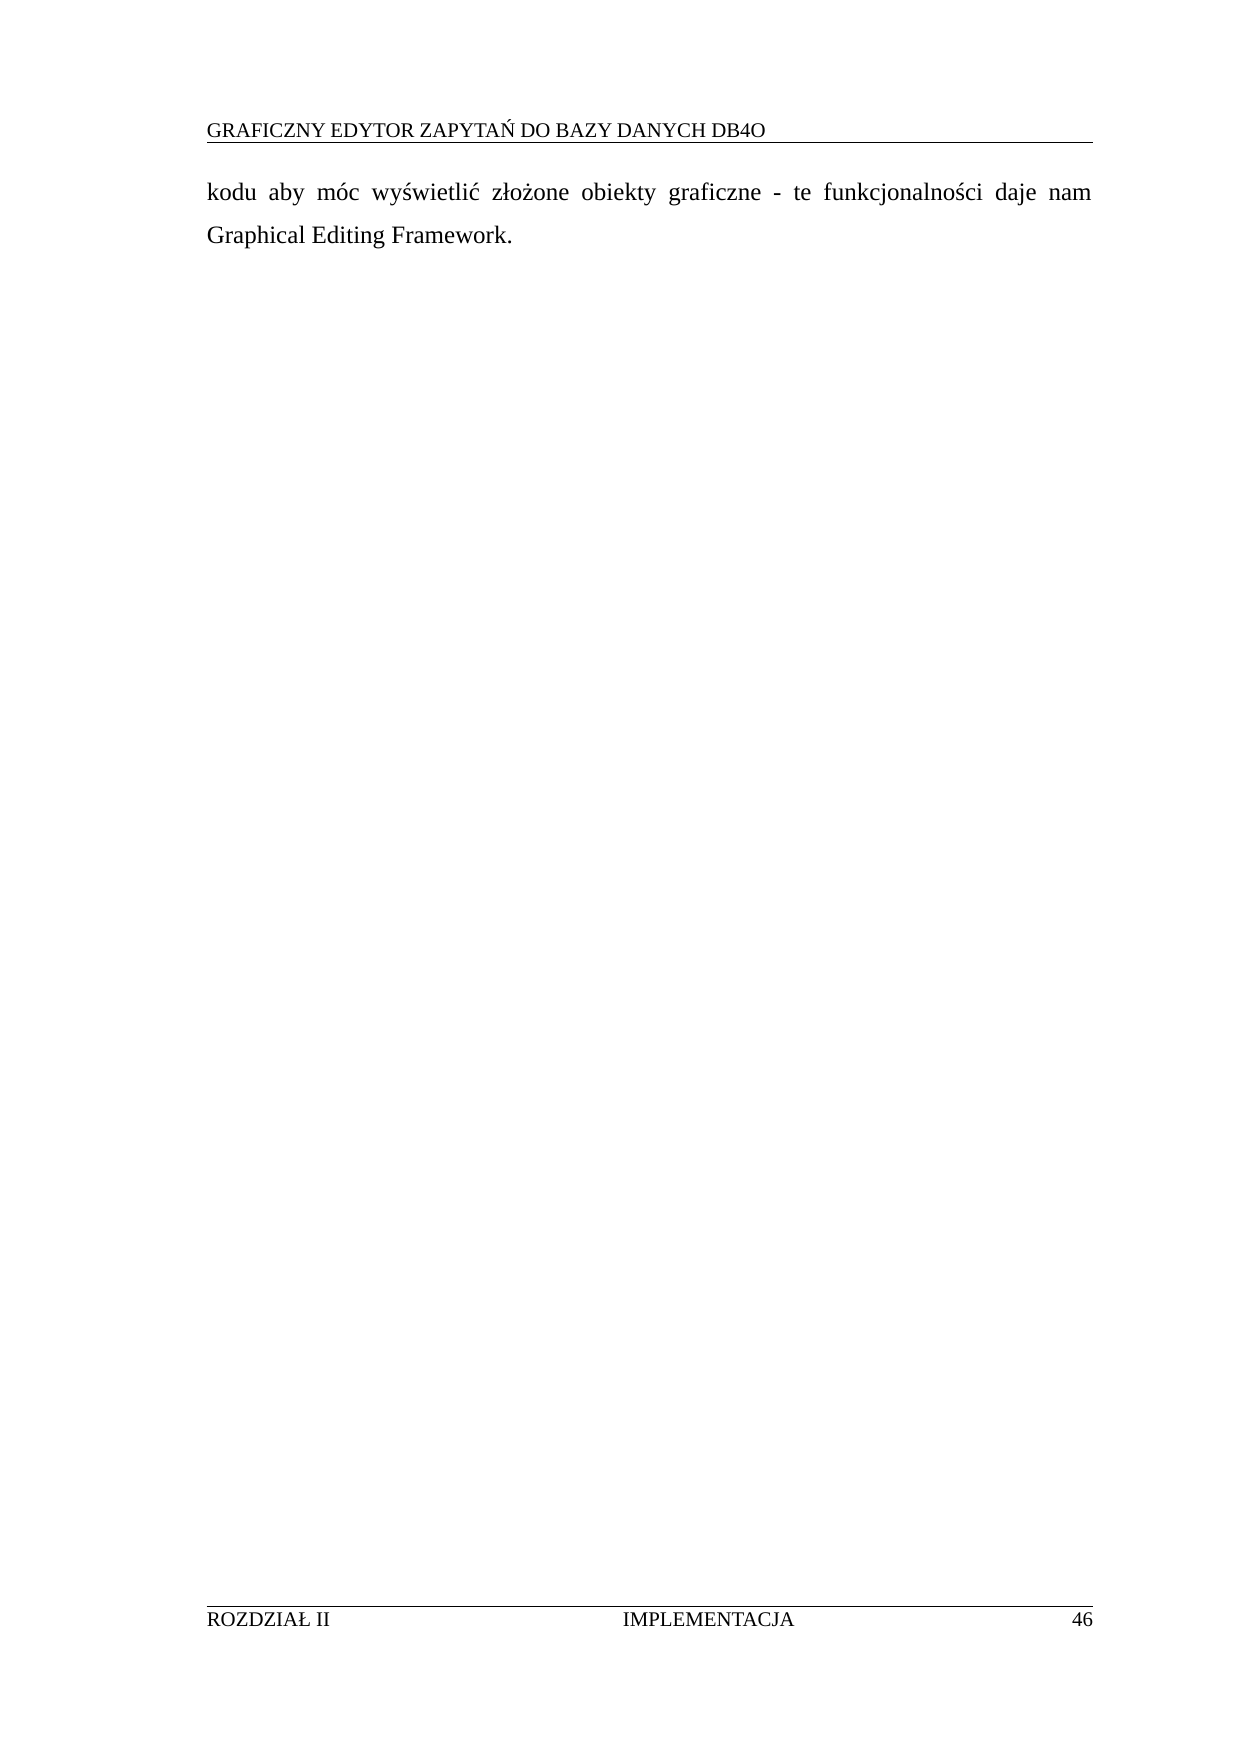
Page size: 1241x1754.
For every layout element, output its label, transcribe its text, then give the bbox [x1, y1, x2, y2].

text kodu aby móc wyświetlić złożone obiekty graficzne - te funkcjonalności daje nam Graphical Editing Framework. [207, 177, 1093, 249]
